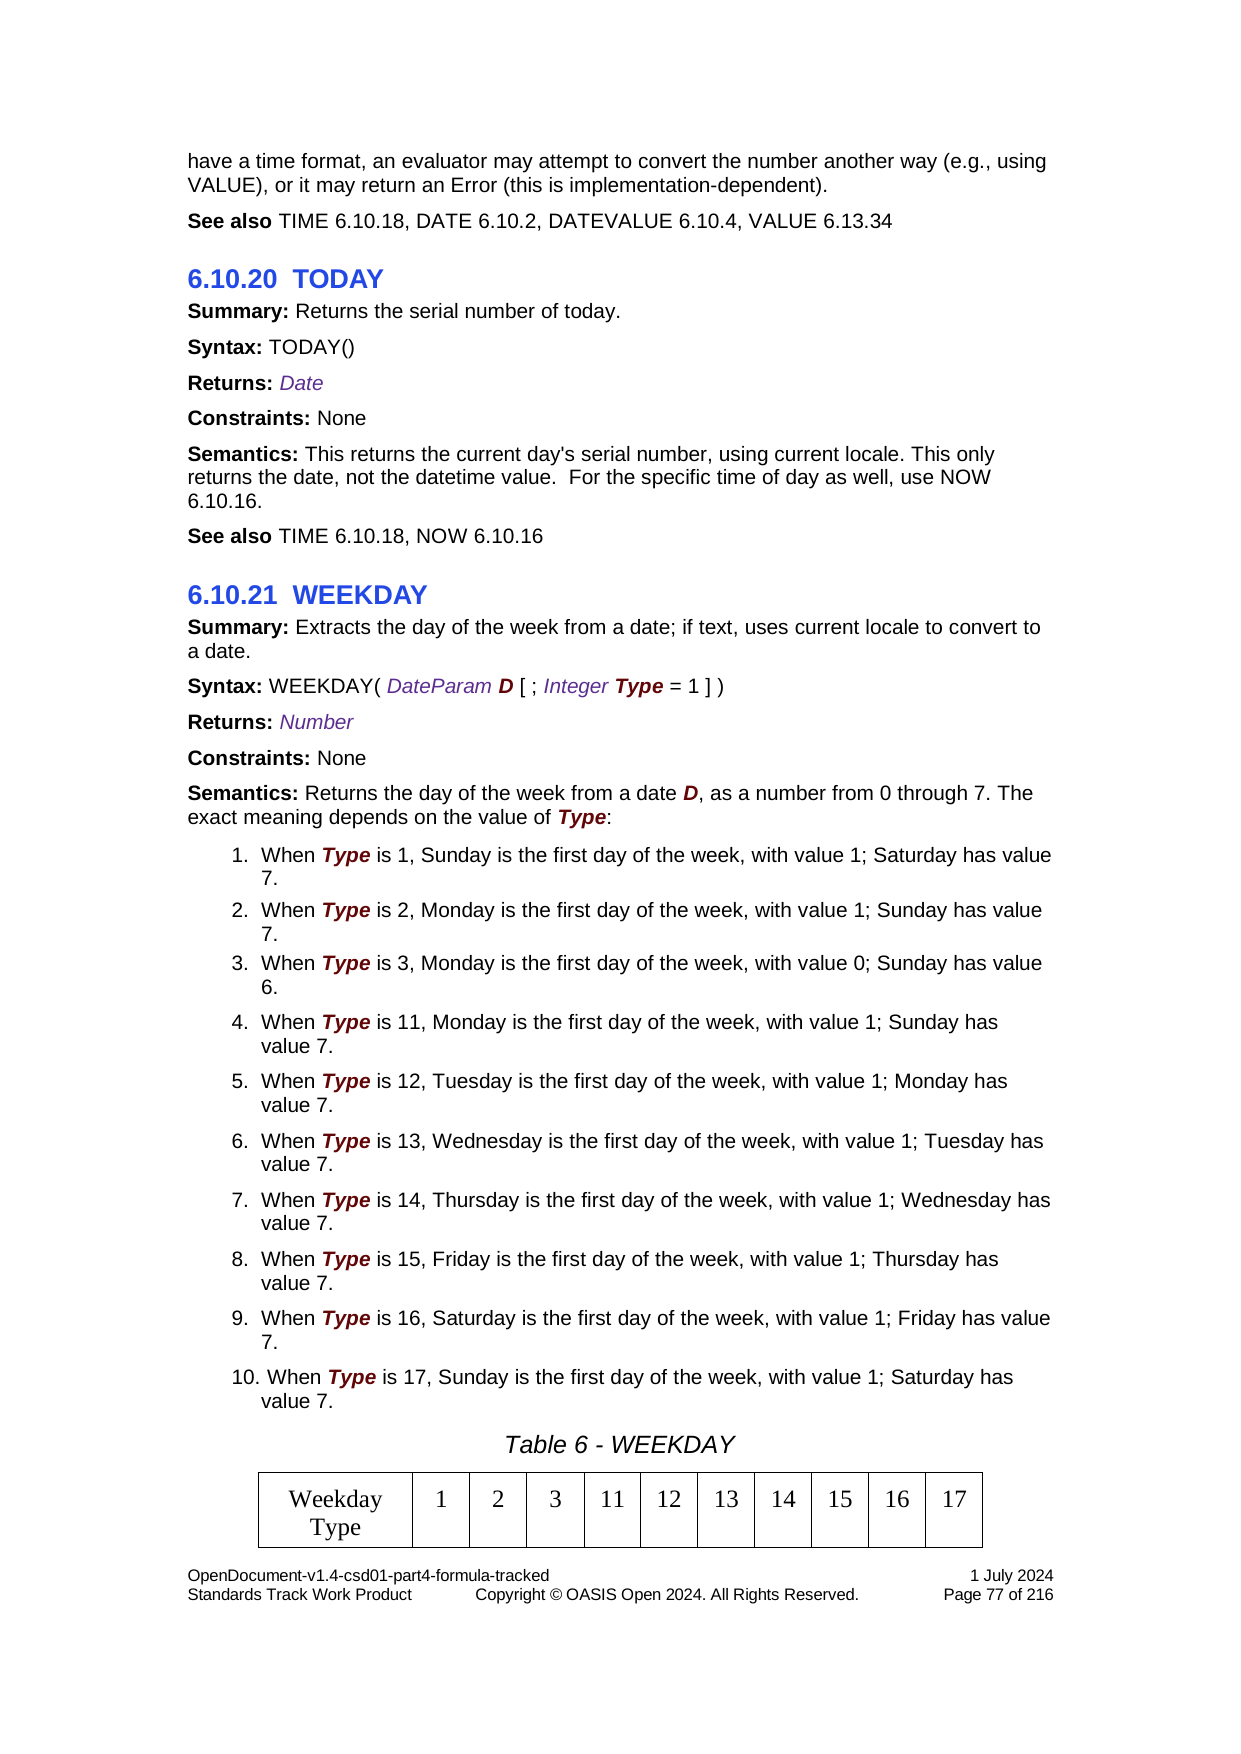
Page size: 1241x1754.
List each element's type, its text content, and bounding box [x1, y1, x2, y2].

text Semantics: Returns the day of the week from a date D, as a number from 0 through 7. The exact meaning depends on the value of Type: [187, 782, 1053, 829]
table_header 12 [641, 1473, 697, 1547]
table_header 14 [755, 1473, 811, 1547]
table_header 2 [470, 1473, 526, 1547]
text Returns: Number [187, 710, 1053, 734]
text See also TIME 6.10.18, NOW 6.10.16 [187, 525, 1053, 548]
text have a time format, an evaluator may attempt to convert the number another way (e.g., using VALUE), or it may return an Error (this is implementation-dependent). [187, 150, 1053, 197]
list When Type is 16, Saturday is the first day of the week, with value 1; Friday has value 7. [231, 1307, 1053, 1354]
text Summary: Extracts the day of the week from a date; if text, uses current locale to convert to a date. [187, 616, 1053, 663]
list When Type is 14, Thursday is the first day of the week, with value 1; Wednesday has value 7. [231, 1188, 1053, 1235]
text See also TIME 6.10.18, DATE 6.10.2, DATEVALUE 6.10.4, VALUE 6.13.34 [187, 209, 1053, 233]
table_header 11 [585, 1473, 640, 1547]
table_header 16 [869, 1473, 925, 1547]
text Constraints: None [187, 746, 1053, 769]
text Returns: Date [187, 371, 1053, 394]
text Constraints: None [187, 407, 1053, 430]
text Summary: Returns the serial number of today. [187, 300, 1053, 323]
table_header 1 [413, 1473, 469, 1547]
text Table 6 - WEEKDAY [187, 1431, 1053, 1459]
list When Type is 17, Sunday is the first day of the week, with value 1; Saturday has value 7. [231, 1366, 1053, 1413]
text Syntax: TODAY() [187, 335, 1053, 359]
text Syntax: WEEKDAY( DateParam D [ ; Integer Type = 1 ] ) [187, 675, 1053, 698]
table_header 13 [698, 1473, 754, 1547]
table_header 3 [527, 1473, 584, 1547]
list When Type is 1, Sunday is the first day of the week, with value 1; Saturday has value 7. [231, 843, 1053, 890]
text Semantics: This returns the current day's serial number, using current locale. This only returns the date, not the datetime value. For the specific time of day as well, use NOW 6.10.16. [187, 442, 1053, 513]
subtitle TODAY [187, 264, 1053, 294]
list When Type is 2, Monday is the first day of the week, with value 1; Sunday has value 7. [231, 898, 1053, 946]
list When Type is 11, Monday is the first day of the week, with value 1; Sunday has value 7. [231, 1011, 1053, 1058]
table_header 17 [926, 1473, 982, 1547]
table_header 15 [812, 1473, 868, 1547]
table_header Weekday Type [259, 1473, 412, 1547]
subtitle WEEKDAY [187, 579, 1053, 609]
list When Type is 15, Friday is the first day of the week, with value 1; Thursday has value 7. [231, 1247, 1053, 1294]
list When Type is 12, Tuesday is the first day of the week, with value 1; Monday has value 7. [231, 1070, 1053, 1117]
list When Type is 3, Monday is the first day of the week, with value 0; Sunday has value 6. [231, 952, 1053, 999]
list When Type is 13, Wednesday is the first day of the week, with value 1; Tuesday has value 7. [231, 1129, 1053, 1176]
